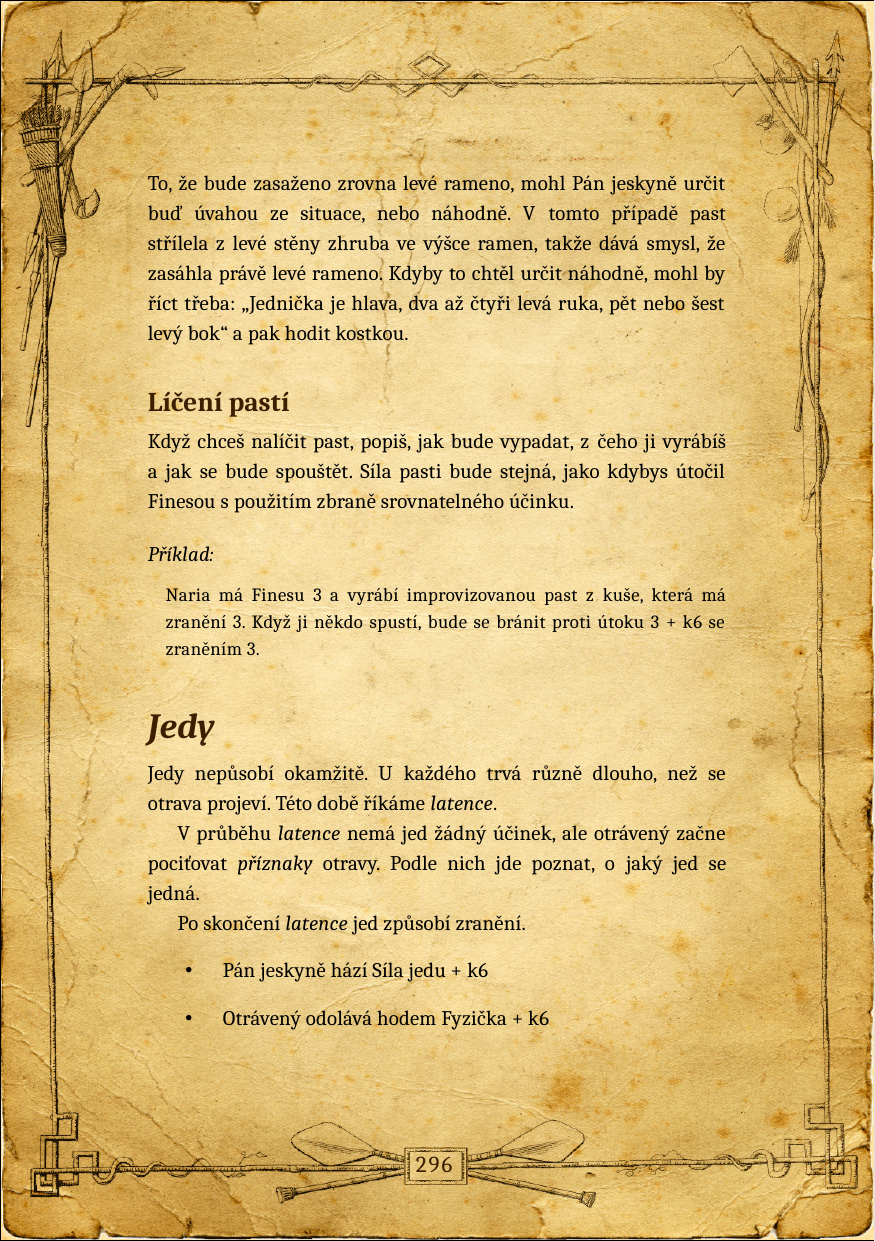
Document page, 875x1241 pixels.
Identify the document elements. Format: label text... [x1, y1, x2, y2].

subtitle Jedy [148, 706, 726, 747]
text Naria má Finesu 3 a⁠ vyrábí improvizovanou past z⁠ kuše, která má zranění 3. Když ji někdo spustí, bude se bránit proti útoku 3 + k6 se zraněním 3. [165, 584, 726, 660]
text Jedy nepůsobí okamžitě. U⁠ každého trvá různě dlouho, než se otrava projeví. Této době říkáme latence. V⁠ průběhu latence nemá jed žádný účinek, ale otrávený začne pociťovat příznaky otravy. Podle nich jde poznat, o⁠ jaký jed se jedná. Po skončení latence jed způsobí zranění. [148, 762, 726, 935]
list Otrávený odolává hodem Fyzička + k6 [185, 1007, 726, 1031]
text Když chceš nalíčit past, popiš, jak bude vypadat, z⁠ čeho ji vyrábíš a⁠ jak se bude spouštět. Síla pasti bude stejná, jako kdybys útočil Finesou s⁠ použitím zbraně srovnatelného účinku. [148, 429, 726, 513]
picture [1, 1, 874, 1240]
subtitle Líčení pastí [148, 387, 726, 418]
list Pán jeskyně hází Síla jedu + k6 [185, 959, 726, 983]
text Příklad: [148, 543, 726, 567]
text To, že bude zasaženo zrovna levé rameno, mohl Pán jeskyně určit buď úvahou ze situace, nebo náhodně. V⁠ tomto případě past střílela z⁠ levé stěny zhruba ve výšce ramen, takže dává smysl, že zasáhla právě levé rameno. Kdyby to chtěl určit náhodně, mohl by říct třeba: „Jednička je hlava, dva až čtyři levá ruka, pět nebo šest levý bok“ a⁠ pak hodit kostkou. [148, 172, 726, 345]
